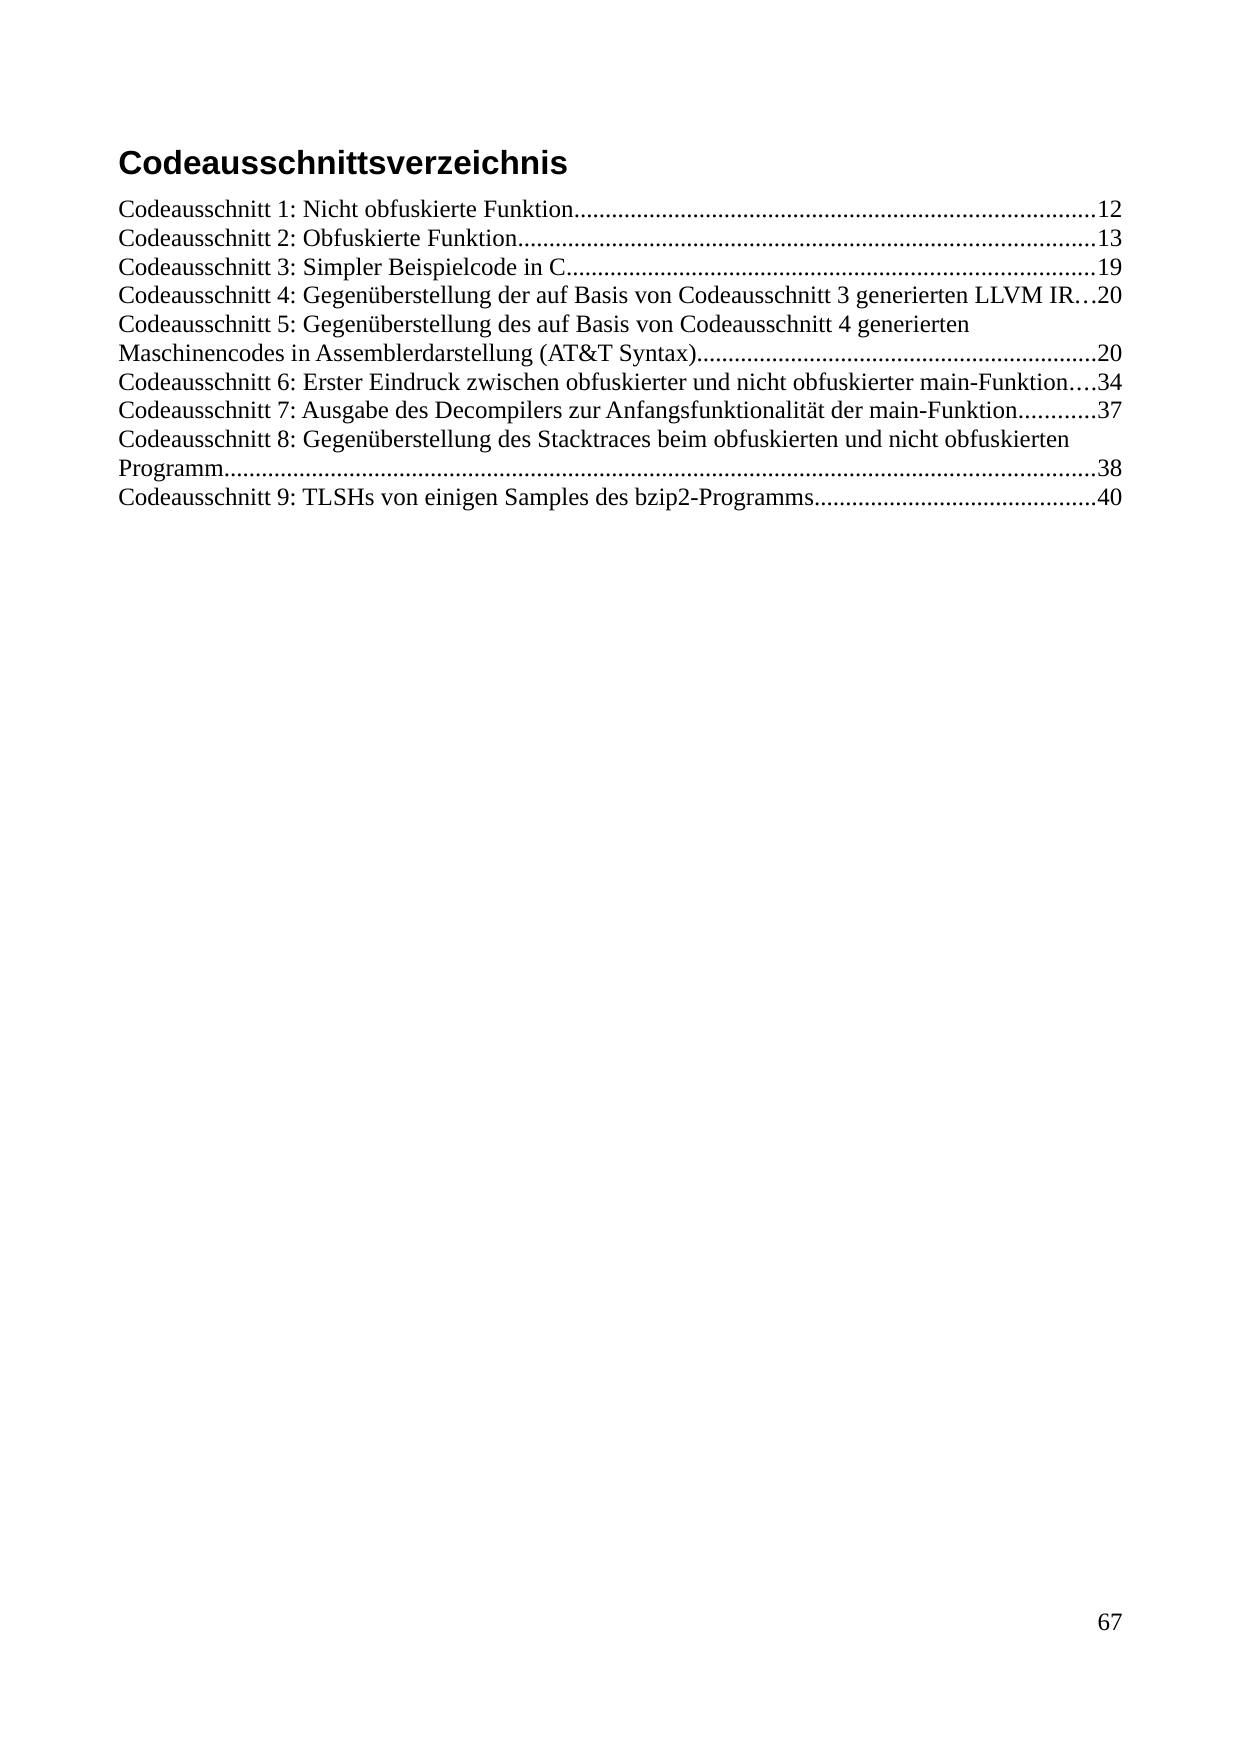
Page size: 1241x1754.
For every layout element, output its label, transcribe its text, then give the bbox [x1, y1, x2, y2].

text Codeausschnitt 8: Gegenüberstellung des Stacktraces beim obfuskierten und nicht obfuskierten Programm 38 [118, 424, 1122, 482]
text Codeausschnitt 3: Simpler Beispielcode in C 19 [118, 252, 1122, 280]
text Codeausschnitt 5: Gegenüberstellung des auf Basis von Codeausschnitt 4 generierten Maschinencodes in Assemblerdarstellung (AT&T Syntax) 20 [118, 309, 1122, 367]
text Codeausschnitt 9: TLSHs von einigen Samples des bzip2-Programms 40 [118, 482, 1122, 510]
subtitle Codeausschnittsverzeichnis [118, 143, 1122, 182]
text Codeausschnitt 2: Obfuskierte Funktion 13 [118, 223, 1122, 252]
text Codeausschnitt 4: Gegenüberstellung der auf Basis von Codeausschnitt 3 generierten LLVM IR 20 [118, 280, 1122, 309]
text Codeausschnitt 7: Ausgabe des Decompilers zur Anfangsfunktionalität der main-Funktion 37 [118, 395, 1122, 424]
text Codeausschnitt 6: Erster Eindruck zwischen obfuskierter und nicht obfuskierter main-Funktion 34 [118, 367, 1122, 395]
text Codeausschnitt 1: Nicht obfuskierte Funktion 12 [118, 194, 1122, 223]
